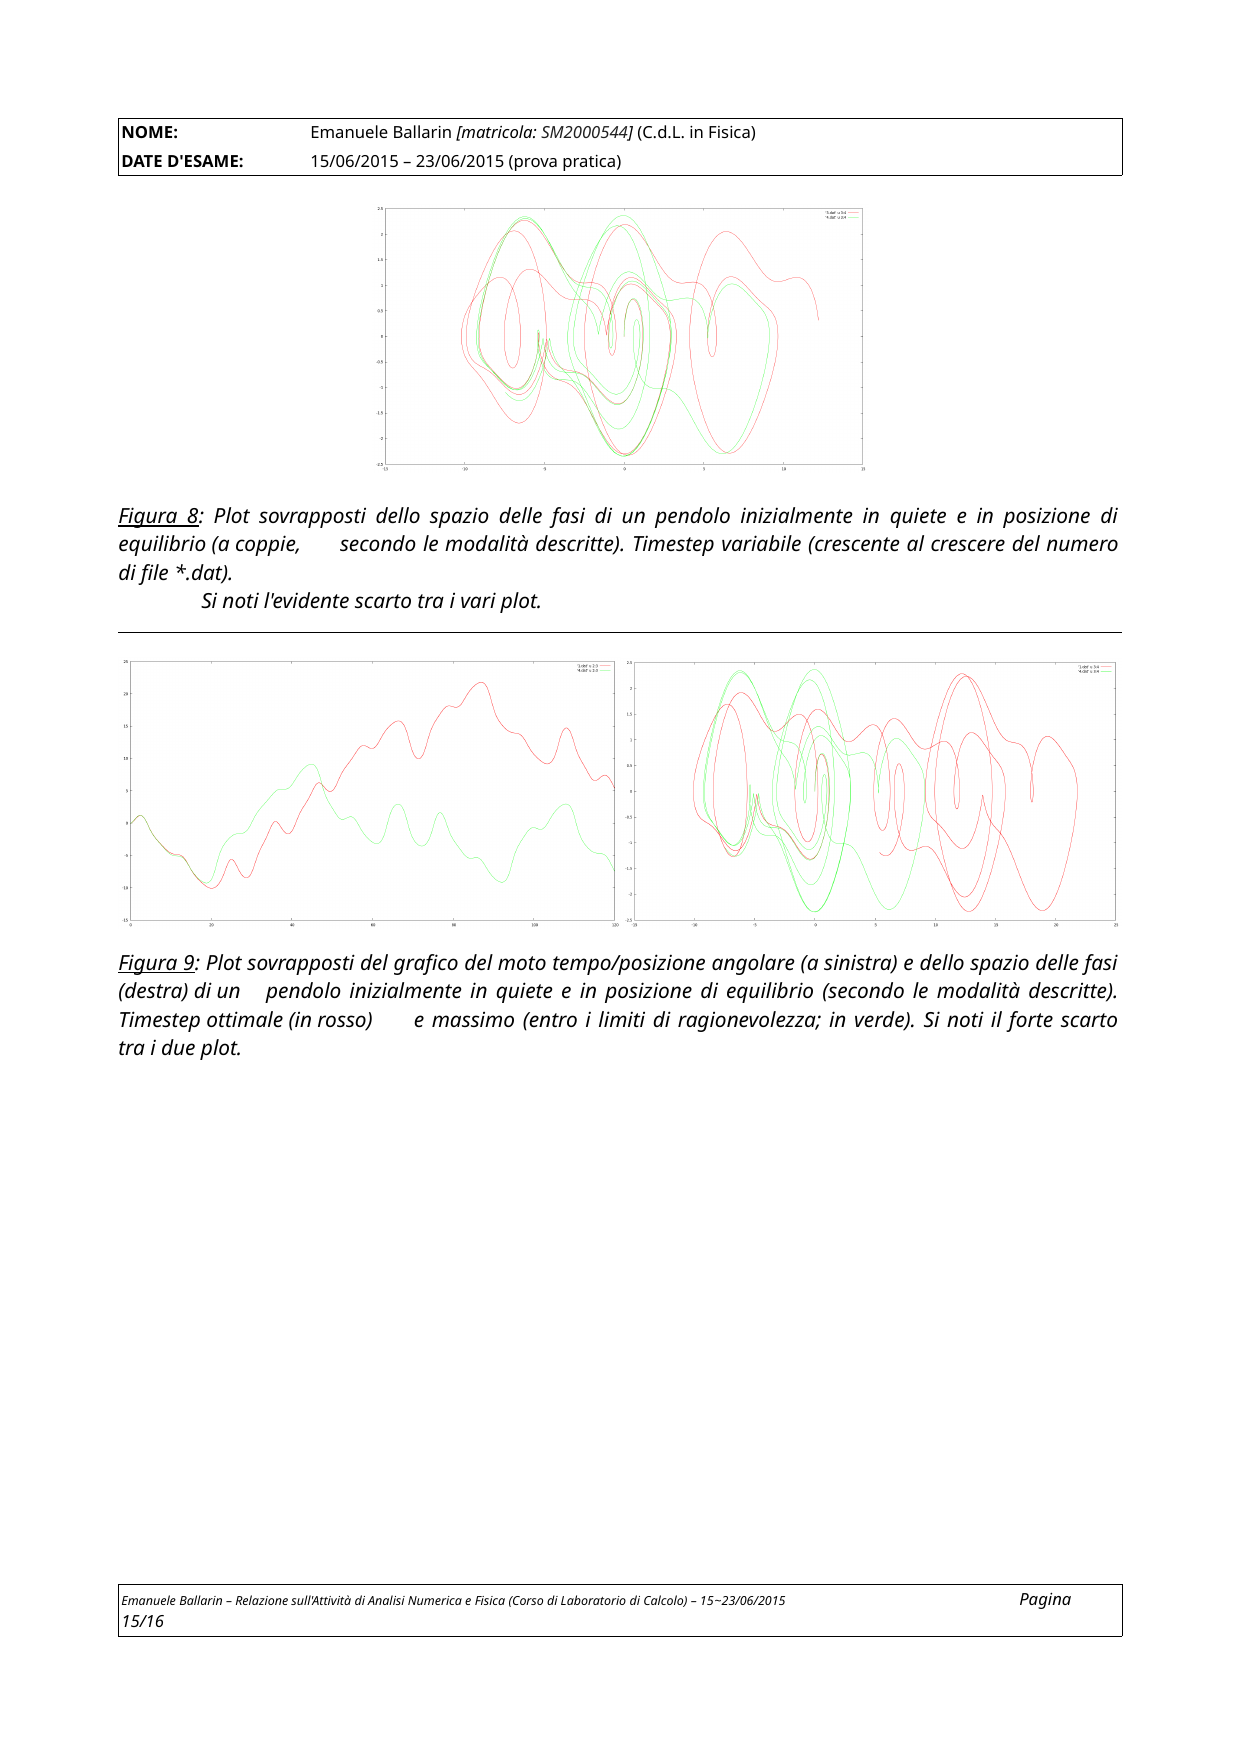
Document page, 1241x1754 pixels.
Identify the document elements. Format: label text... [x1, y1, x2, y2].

text Si noti l'evidente scarto tra i vari plot. [118, 586, 1122, 615]
picture [118, 657, 1122, 929]
picture [371, 204, 869, 473]
text Figura 8: Plot sovrapposti dello spazio delle fasi di un pendolo inizialmente in quiete e in posizione di equilibrio (a coppie, secondo le modalità descritte). Timestep variabile (crescente al crescere del numero di file *.dat). [118, 501, 1122, 586]
text Figura 9: Plot sovrapposti del grafico del moto tempo/posizione angolare (a sinistra) e dello spazio delle fasi (destra) di un pendolo inizialmente in quiete e in posizione di equilibrio (secondo le modalità descritte). Timestep ottimale (in rosso) e massimo (entro i limiti di ragionevolezza; in verde). Si noti il forte scarto tra i due plot. [118, 948, 1122, 1062]
